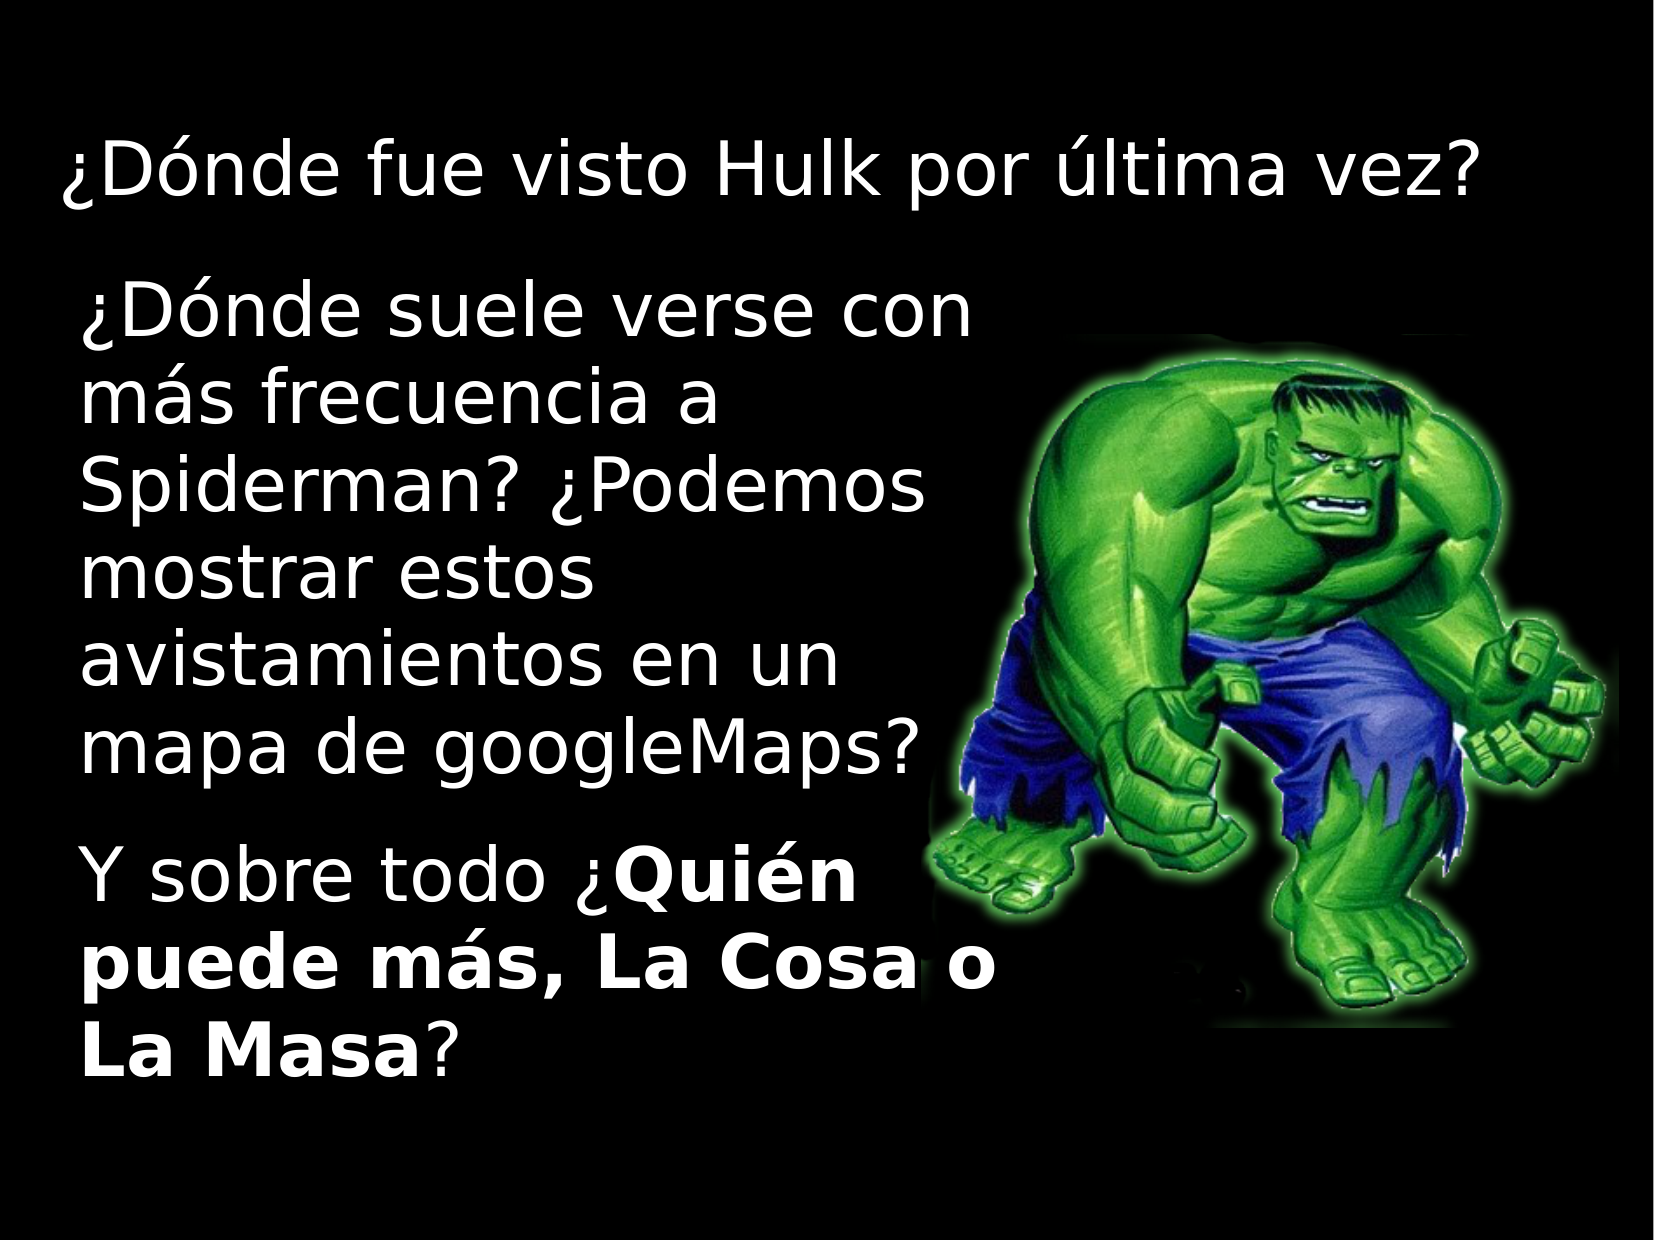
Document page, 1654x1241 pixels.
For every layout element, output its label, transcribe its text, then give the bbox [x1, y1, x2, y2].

picture [1075, 334, 1619, 1028]
text_box ¿Dónde suele verse con más frecuencia a Spiderman? ¿Podemos mostrar estos avistamientos en un mapa de googleMaps? Y sobre todo ¿Quién puede más, La Cosa o La Masa? [63, 259, 1075, 1241]
text_box ¿Dónde fue visto Hulk por última vez? [43, 118, 1532, 272]
